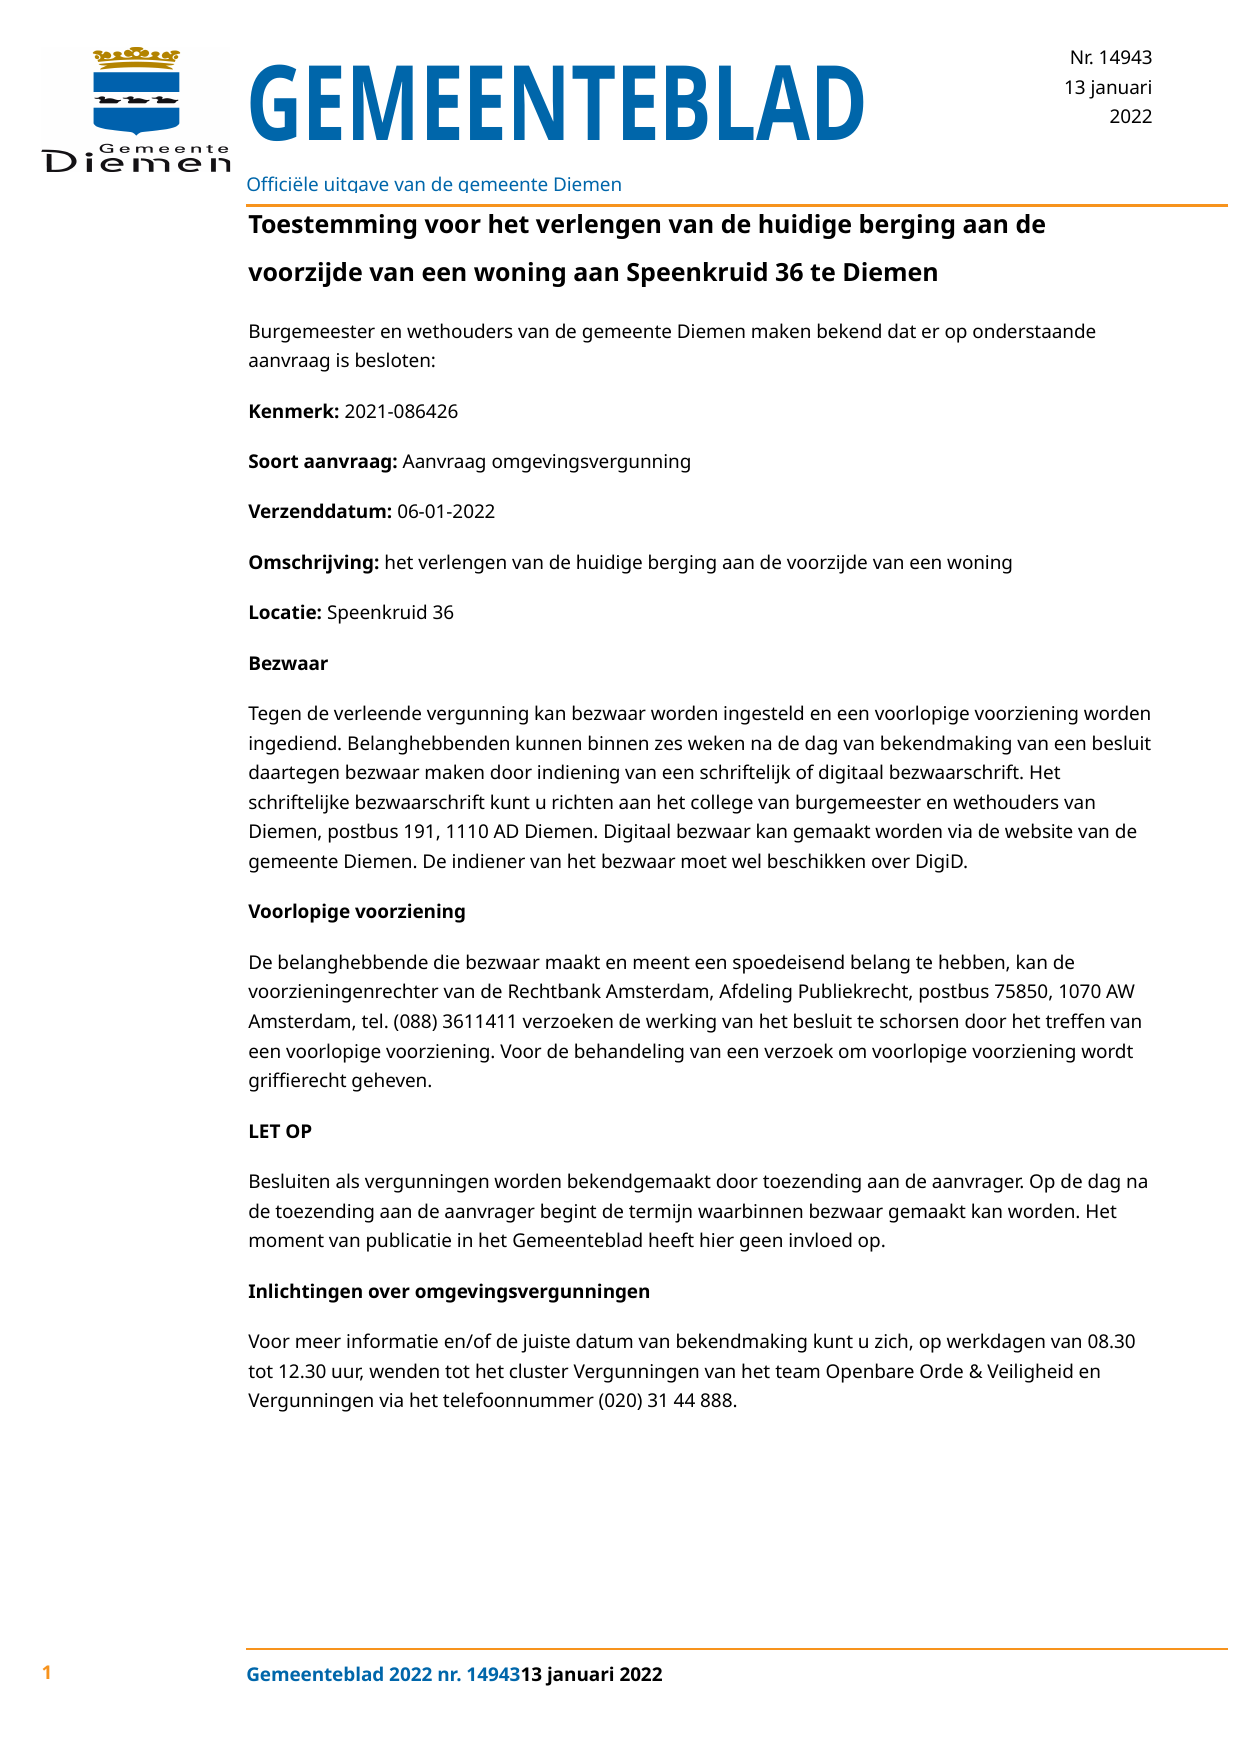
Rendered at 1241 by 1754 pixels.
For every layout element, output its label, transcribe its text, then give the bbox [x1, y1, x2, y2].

text Burgemeester en wethouders van de gemeente Diemen maken bekend dat er op onderstaande aanvraag is besloten: [248, 318, 1152, 373]
text Soort aanvraag: Aanvraag omgevingsvergunning [248, 448, 1152, 474]
text Locatie: Speenkruid 36 [248, 599, 1152, 625]
text Tegen de verleende vergunning kan bezwaar worden ingesteld en een voorlopige voorziening worden ingediend. Belanghebbenden kunnen binnen zes weken na de dag van bekendmaking van een besluit daartegen bezwaar maken door indiening van een schriftelijk of digitaal bezwaarschrift. Het schriftelijke bezwaarschrift kunt u richten aan het college van burgemeester en wethouders van Diemen, postbus 191, 1110 AD Diemen. Digitaal bezwaar kan gemaakt worden via de website van de gemeente Diemen. De indiener van het bezwaar moet wel beschikken over DigiD. [248, 700, 1152, 874]
text Bezwaar [248, 650, 1152, 676]
text Omschrijving: het verlengen van de huidige berging aan de voorzijde van een woning [248, 549, 1152, 575]
text Kenmerk: 2021-086426 [248, 398, 1152, 424]
text De belanghebbende die bezwaar maakt en meent een spoedeisend belang te hebben, kan de voorzieningenrechter van de Rechtbank Amsterdam, Afdeling Publiekrecht, postbus 75850, 1070 AW Amsterdam, tel. (088) 3611411 verzoeken de werking van het besluit te schorsen door het treffen van een voorlopige voorziening. Voor de behandeling van een verzoek om voorlopige voorziening wordt griffierecht geheven. [248, 949, 1152, 1093]
text LET OP [248, 1118, 1152, 1144]
picture [41, 47, 231, 172]
text Inlichtingen over omgevingsvergunningen [248, 1278, 1152, 1304]
text Voor meer informatie en/of de juiste datum van bekendmaking kunt u zich, op werkdagen van 08.30 tot 12.30 uur, wenden tot het cluster Vergunningen van het team Openbare Orde & Veiligheid en Vergunningen via het telefoonnummer (020) 31 44 888. [248, 1328, 1152, 1413]
text Toestemming voor het verlengen van de huidige berging aan de voorzijde van een woning aan Speenkruid 36 te Diemen [248, 207, 1152, 288]
text Verzenddatum: 06-01-2022 [248, 499, 1152, 524]
text Voorlopige voorziening [248, 899, 1152, 924]
text Besluiten als vergunningen worden bekendgemaakt door toezending aan de aanvrager. Op de dag na de toezending aan de aanvrager begint de termijn waarbinnen bezwaar gemaakt kan worden. Het moment van publicatie in het Gemeenteblad heeft hier geen invloed op. [248, 1168, 1152, 1253]
